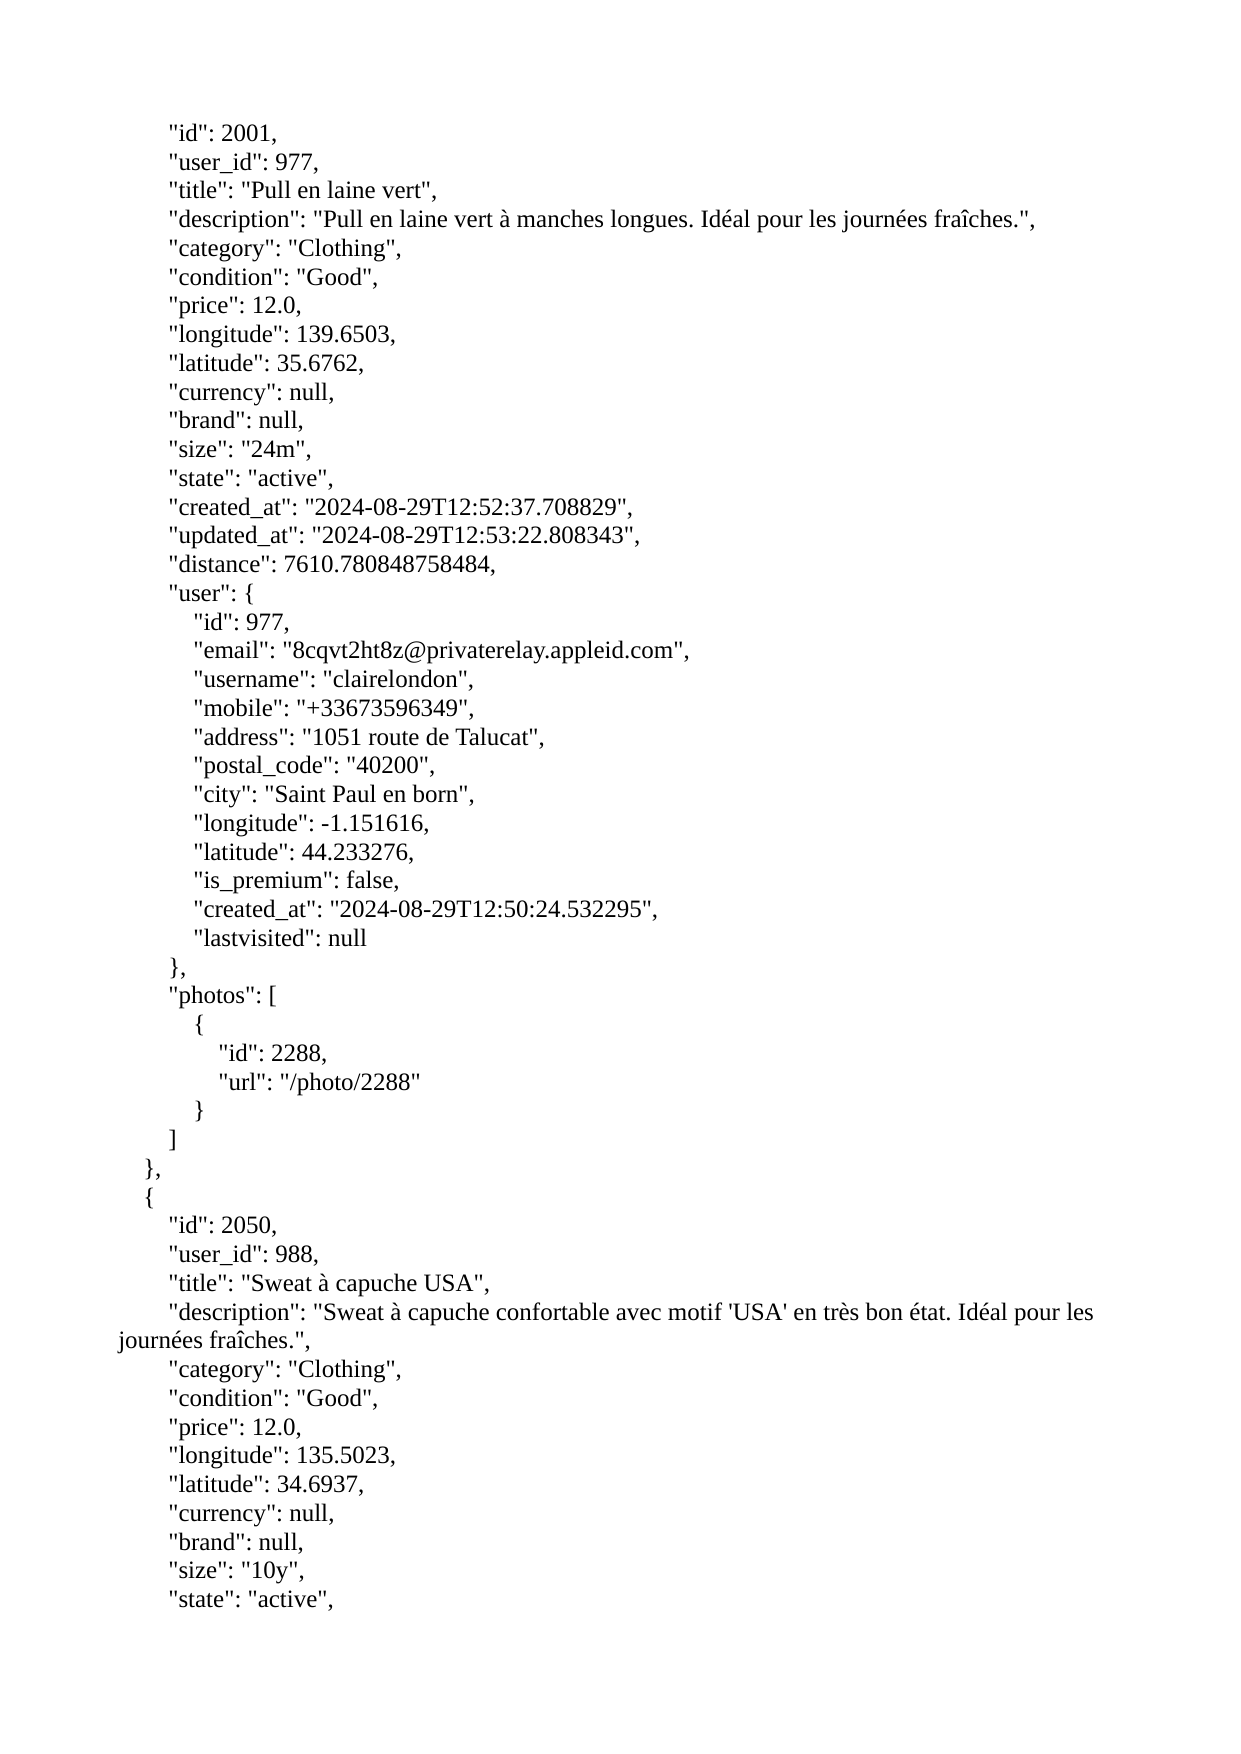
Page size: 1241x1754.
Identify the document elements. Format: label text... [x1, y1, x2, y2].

text ] [118, 1124, 1122, 1153]
text "url": "/photo/2288" [118, 1067, 1122, 1096]
text "postal_code": "40200", [118, 751, 1122, 779]
text "mobile": "+33673596349", [118, 693, 1122, 722]
text "user_id": 988, [118, 1239, 1122, 1268]
text { [118, 1009, 1122, 1038]
text "latitude": 35.6762, [118, 348, 1122, 377]
text "created_at": "2024-08-29T12:52:37.708829", [118, 492, 1122, 521]
text "email": "8cqvt2ht8z@privaterelay.appleid.com", [118, 636, 1122, 664]
text "currency": null, [118, 1498, 1122, 1527]
text "id": 2050, [118, 1211, 1122, 1239]
text "user_id": 977, [118, 147, 1122, 176]
text "brand": null, [118, 1527, 1122, 1556]
text "id": 2288, [118, 1038, 1122, 1067]
text "address": "1051 route de Talucat", [118, 722, 1122, 751]
text "brand": null, [118, 406, 1122, 434]
text } [118, 1096, 1122, 1124]
text "latitude": 34.6937, [118, 1469, 1122, 1498]
text "is_premium": false, [118, 866, 1122, 894]
text "price": 12.0, [118, 291, 1122, 319]
text }, [118, 1153, 1122, 1182]
text "state": "active", [118, 1584, 1122, 1613]
text "username": "clairelondon", [118, 664, 1122, 693]
text "condition": "Good", [118, 1383, 1122, 1412]
text "size": "10y", [118, 1556, 1122, 1584]
text "id": 977, [118, 607, 1122, 636]
text "title": "Sweat à capuche USA", [118, 1268, 1122, 1297]
text "currency": null, [118, 377, 1122, 406]
text "size": "24m", [118, 434, 1122, 463]
text "description": "Pull en laine vert à manches longues. Idéal pour les journées fraîches.", [118, 204, 1122, 233]
text "description": "Sweat à capuche confortable avec motif 'USA' en très bon état. Idéal pour les journées fraîches.", [118, 1297, 1122, 1354]
text "lastvisited": null [118, 923, 1122, 952]
text "condition": "Good", [118, 262, 1122, 291]
text "longitude": 135.5023, [118, 1441, 1122, 1469]
text "price": 12.0, [118, 1412, 1122, 1441]
text }, [118, 952, 1122, 981]
text "category": "Clothing", [118, 1354, 1122, 1383]
text "city": "Saint Paul en born", [118, 779, 1122, 808]
text "title": "Pull en laine vert", [118, 176, 1122, 204]
text "longitude": 139.6503, [118, 319, 1122, 348]
text "id": 2001, [118, 118, 1122, 147]
text "updated_at": "2024-08-29T12:53:22.808343", [118, 521, 1122, 549]
text "created_at": "2024-08-29T12:50:24.532295", [118, 894, 1122, 923]
text "distance": 7610.780848758484, [118, 549, 1122, 578]
text "longitude": -1.151616, [118, 808, 1122, 837]
text "photos": [ [118, 981, 1122, 1009]
text "state": "active", [118, 463, 1122, 492]
text "user": { [118, 578, 1122, 607]
text "category": "Clothing", [118, 233, 1122, 262]
text "latitude": 44.233276, [118, 837, 1122, 866]
text { [118, 1182, 1122, 1211]
